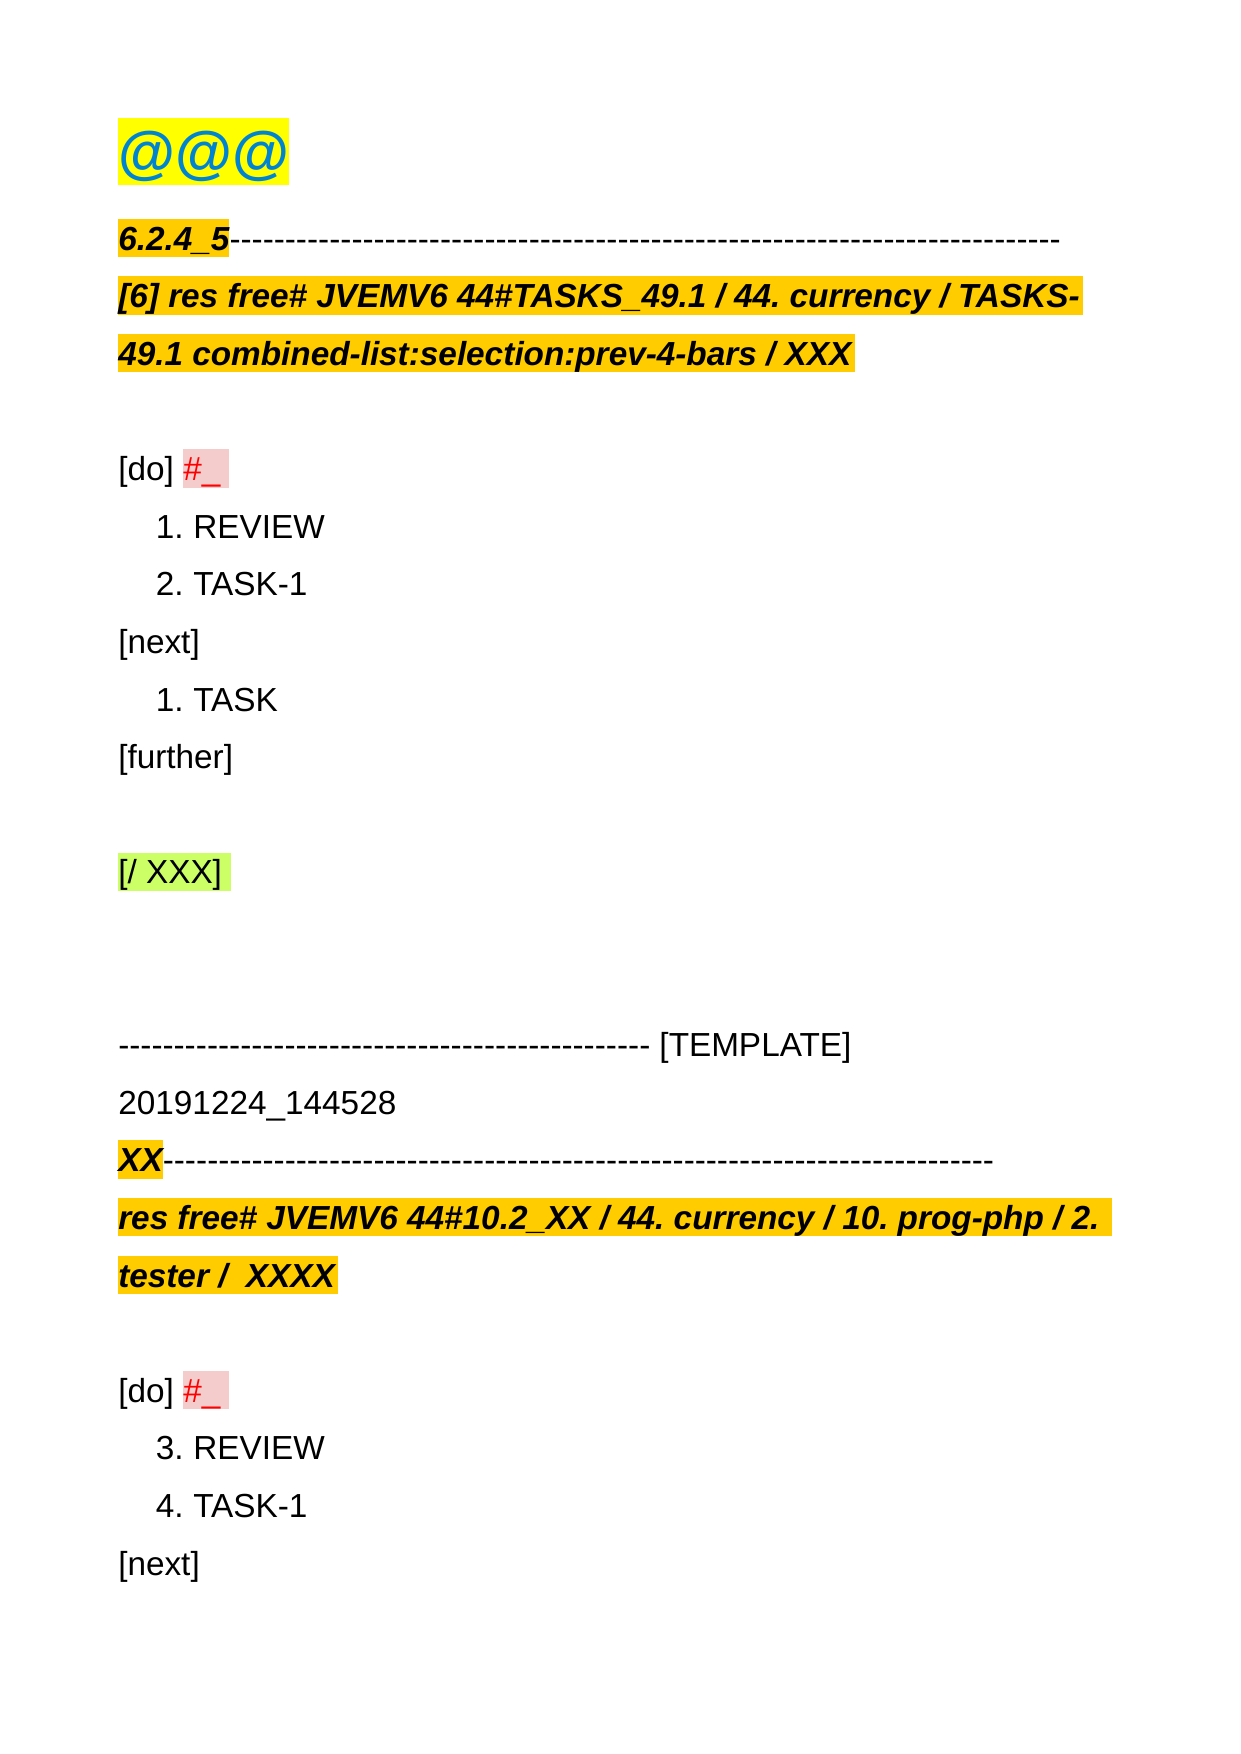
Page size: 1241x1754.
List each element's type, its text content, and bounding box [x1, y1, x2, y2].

text [do] #_ [118, 449, 1122, 488]
list REVIEW [156, 507, 1122, 545]
text [6] res free# JVEMV6 44#TASKS_49.1 / 44. currency / TASKS-49.1 combined-list:selection:prev-4-bars / XXX [118, 276, 1122, 372]
text 6.2.4_5--------------------------------------------------------------------------- [118, 219, 1122, 257]
text [further] [118, 737, 1122, 776]
text [/ XXX] [118, 795, 1122, 891]
text ------------------------------------------------ [TEMPLATE] 20191224_144528 [118, 1025, 1122, 1121]
text @@@ [118, 118, 1122, 185]
list TASK-1 [156, 564, 1122, 603]
text [next] [118, 1544, 1122, 1582]
text XX--------------------------------------------------------------------------- [118, 1140, 1122, 1179]
text res free# JVEMV6 44#10.2_XX / 44. currency / 10. prog-php / 2. tester / XXXX [118, 1198, 1122, 1294]
text [do] #_ [118, 1371, 1122, 1409]
list REVIEW [156, 1428, 1122, 1467]
list TASK-1 [156, 1486, 1122, 1524]
list TASK [156, 679, 1122, 718]
text [next] [118, 622, 1122, 660]
